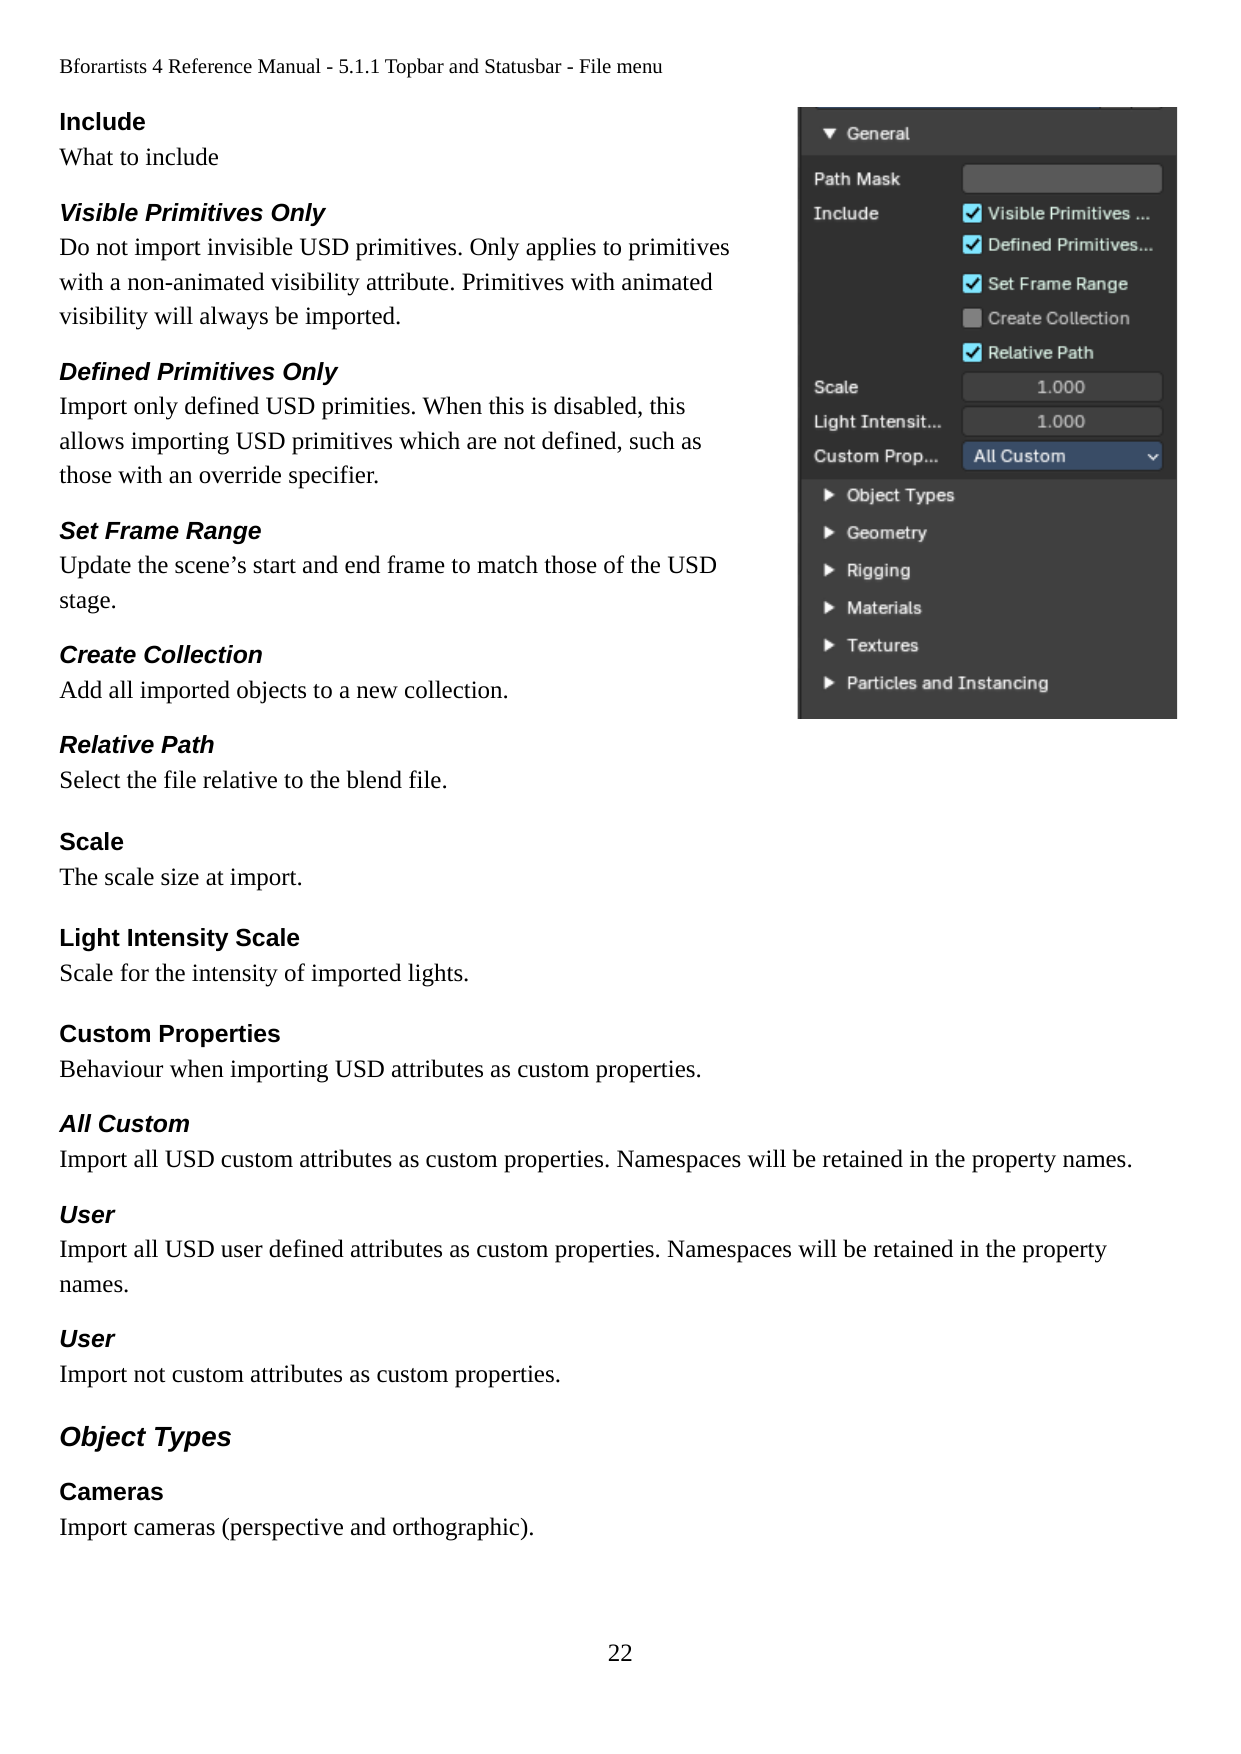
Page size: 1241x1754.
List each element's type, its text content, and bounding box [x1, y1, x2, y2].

text Do not import invisible USD primitives. Only applies to primitives with a non-animated visibility attribute. Primitives with animated visibility will always be imported. [59, 232, 797, 330]
text The scale size at import. [59, 862, 1181, 890]
subtitle Object Types [59, 1421, 1181, 1452]
picture [797, 107, 1178, 719]
text Import only defined USD primities. When this is disabled, this allows importing USD primitives which are not defined, such as those with an override specifier. [59, 391, 797, 489]
text Select the file relative to the blend file. [59, 765, 1181, 794]
subtitle Scale [59, 827, 1181, 855]
subtitle Relative Path [59, 730, 1181, 759]
subtitle Light Intensity Scale [59, 923, 1181, 952]
text Behaviour when importing USD attributes as custom properties. [59, 1054, 1181, 1083]
subtitle Custom Properties [59, 1019, 1181, 1048]
subtitle Visible Primitives Only [59, 198, 797, 226]
text Import cameras (perspective and orthographic). [59, 1512, 1181, 1541]
subtitle Defined Primitives Only [59, 357, 797, 385]
text Import all USD custom attributes as custom properties. Namespaces will be retained in the property names. [59, 1144, 1181, 1173]
subtitle User [59, 1324, 1181, 1353]
subtitle Cameras [59, 1477, 1181, 1506]
text Add all imported objects to a new collection. [59, 675, 797, 704]
subtitle User [59, 1200, 1181, 1228]
text Update the scene’s start and end frame to match those of the USD stage. [59, 551, 797, 614]
text Import not custom attributes as custom properties. [59, 1359, 1181, 1388]
subtitle Create Collection [59, 640, 797, 669]
subtitle Set Frame Range [59, 516, 797, 544]
subtitle All Custom [59, 1109, 1181, 1138]
text Scale for the intensity of imported lights. [59, 958, 1181, 987]
subtitle Include [59, 107, 797, 136]
text Import all USD user defined attributes as custom properties. Namespaces will be retained in the property names. [59, 1234, 1181, 1298]
text What to include [59, 142, 797, 171]
